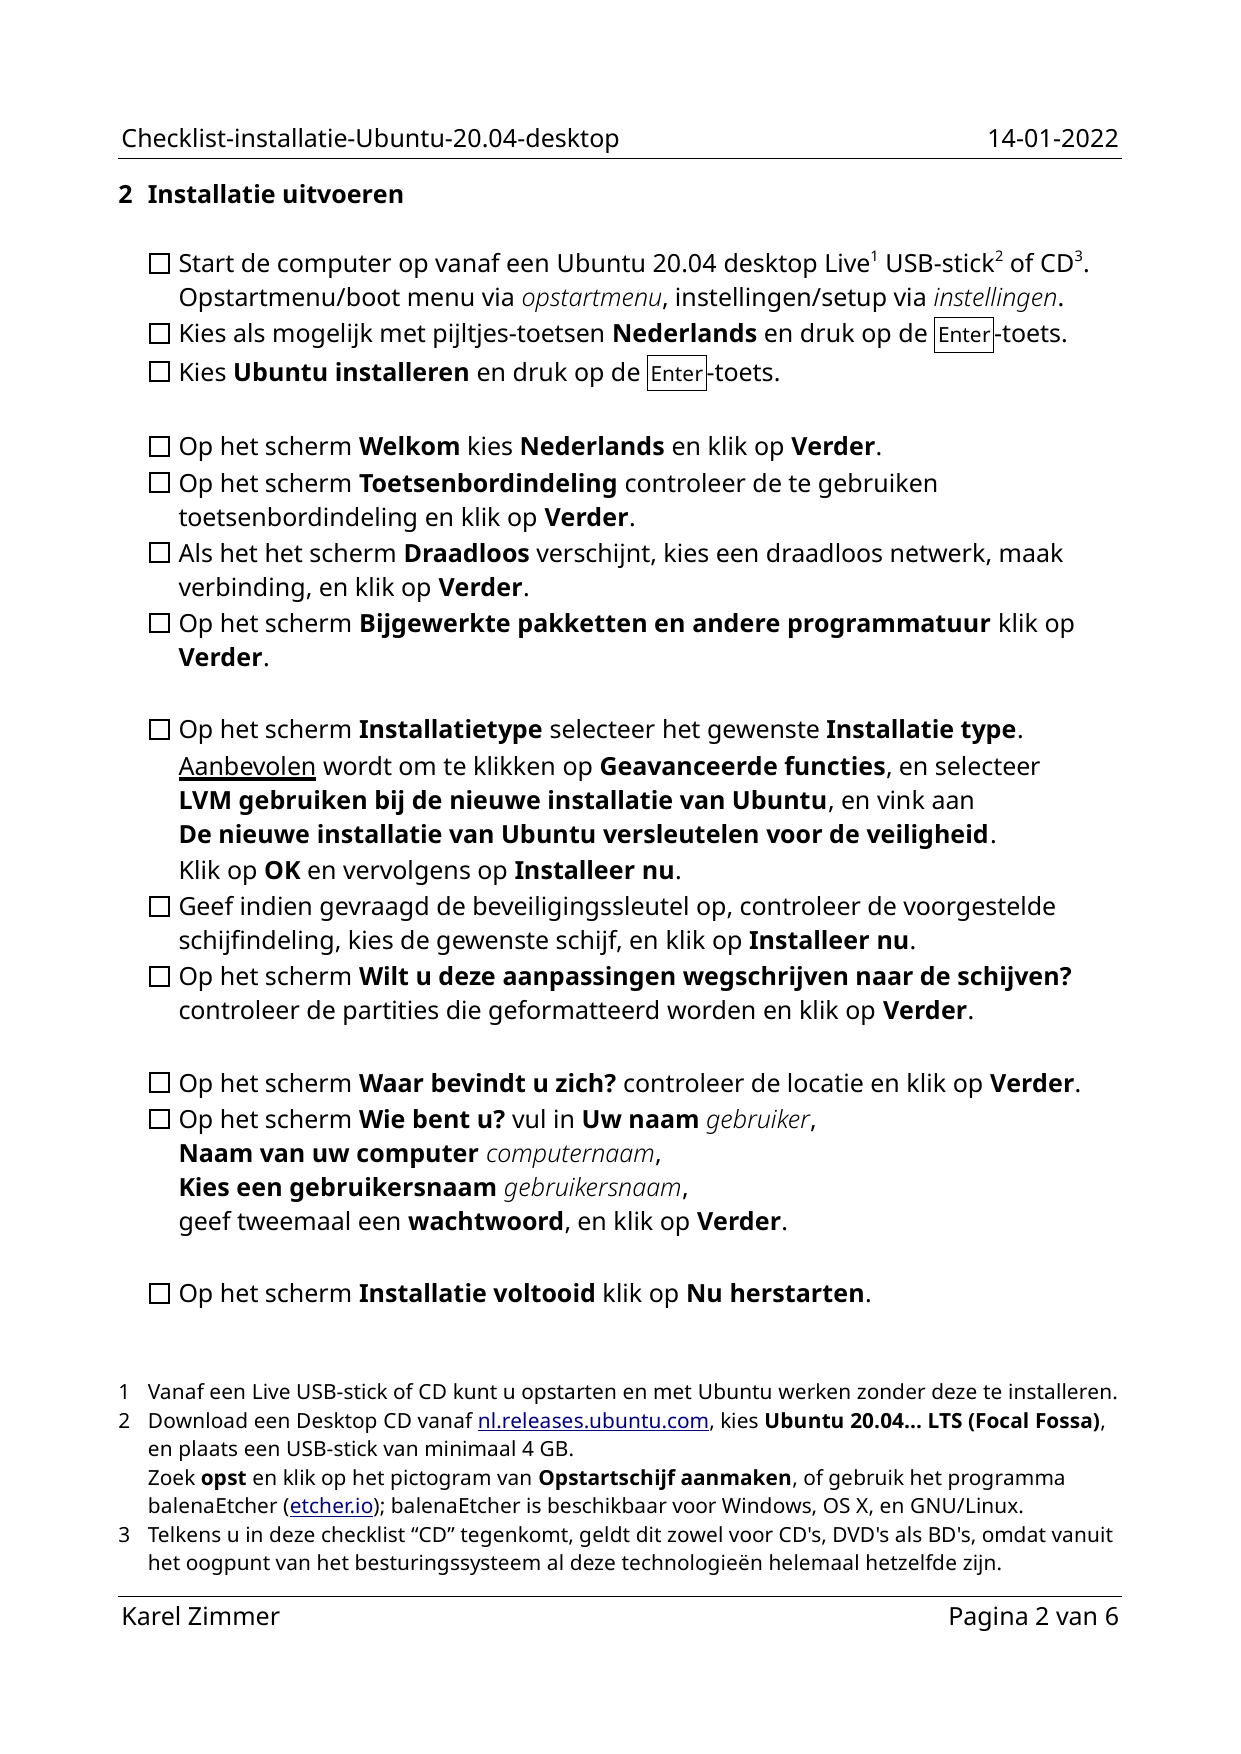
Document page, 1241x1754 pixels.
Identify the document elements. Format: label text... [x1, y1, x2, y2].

table_header Start de computer op vanaf een Ubuntu 20.04 desktop Live USB-stick of CD. Opstartmenu/boot menu via opstartmenu, instellingen/setup via instellingen. [177, 245, 1121, 315]
table_cell [141, 888, 177, 958]
table_cell [141, 852, 177, 888]
table_cell [141, 1239, 177, 1275]
table_cell Kies Ubuntu installeren en druk op de Enter-toets. [177, 354, 1121, 392]
table_cell [141, 958, 177, 1028]
table_cell [141, 711, 177, 747]
table_cell [141, 392, 177, 428]
table_cell [141, 675, 177, 711]
table_cell [141, 1028, 177, 1064]
table_cell Op het scherm Wie bent u? vul in Uw naam gebruiker, Naam van uw computer computernaam, Kies een gebruikersnaam gebruikersnaam, geef tweemaal een wachtwoord, en klik op Verder. [177, 1101, 1121, 1239]
table_cell [141, 1275, 177, 1311]
table_cell [177, 1028, 1121, 1064]
table_cell [141, 354, 177, 392]
table_cell [141, 1311, 177, 1348]
table_cell Klik op OK en vervolgens op Installeer nu. [177, 852, 1121, 888]
table_cell Op het scherm Bijgewerkte pakketten en andere programmatuur klik op Verder. [177, 605, 1121, 675]
table_cell [177, 1239, 1121, 1275]
table_cell [177, 1311, 1121, 1348]
table_cell Kies als mogelijk met pijltjes-toetsen Nederlands en druk op de Enter-toets. [177, 315, 1121, 353]
table_cell Aanbevolen wordt om te klikken op Geavanceerde functies, en selecteer LVM gebruiken bij de nieuwe installatie van Ubuntu, en vink aan De nieuwe installatie van Ubuntu versleutelen voor de veiligheid. [177, 748, 1121, 852]
table_cell Op het scherm Installatie voltooid klik op Nu herstarten. [177, 1275, 1121, 1311]
table_cell [141, 1065, 177, 1101]
table_cell Op het scherm Wilt u deze aanpassingen wegschrijven naar de schijven? controleer de partities die geformatteerd worden en klik op Verder. [177, 958, 1121, 1028]
table_cell Als het het scherm Draadloos verschijnt, kies een draadloos netwerk, maak verbinding, en klik op Verder. [177, 535, 1121, 605]
table_cell [141, 605, 177, 675]
table_header [141, 245, 177, 315]
table_cell [141, 428, 177, 464]
table_cell Op het scherm Toetsenbordindeling controleer de te gebruiken toetsenbordindeling en klik op Verder. [177, 464, 1121, 534]
table_cell [177, 392, 1121, 428]
list Installatie uitvoeren [118, 177, 1122, 211]
table_cell [141, 535, 177, 605]
table_cell [141, 1101, 177, 1239]
table_cell [141, 464, 177, 534]
table_cell Op het scherm Installatietype selecteer het gewenste Installatie type. [177, 711, 1121, 747]
table_cell [141, 748, 177, 852]
table_cell Op het scherm Welkom kies Nederlands en klik op Verder. [177, 428, 1121, 464]
table_cell [141, 315, 177, 353]
table_cell Geef indien gevraagd de beveiligingssleutel op, controleer de voorgestelde schijfindeling, kies de gewenste schijf, en klik op Installeer nu. [177, 888, 1121, 958]
table_cell Op het scherm Waar bevindt u zich? controleer de locatie en klik op Verder. [177, 1065, 1121, 1101]
table_cell [177, 675, 1121, 711]
